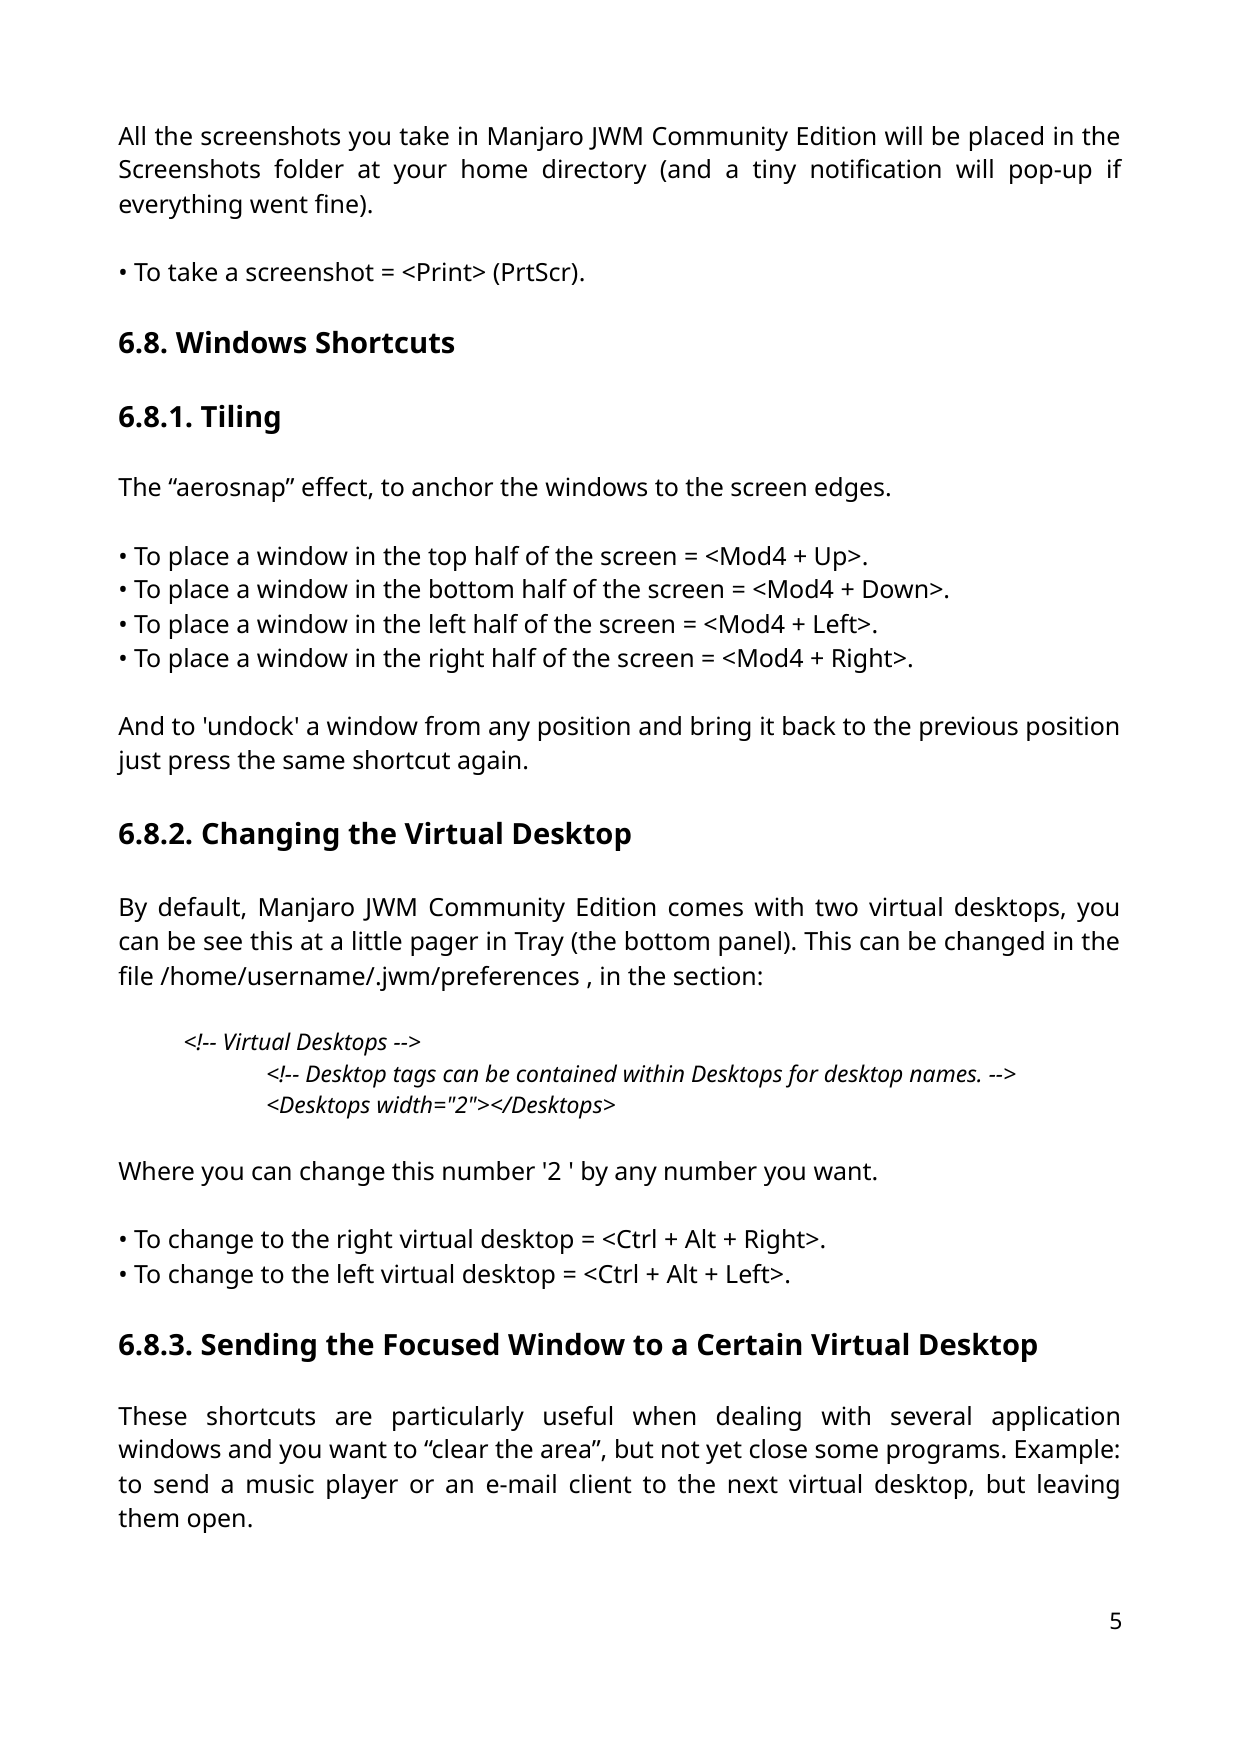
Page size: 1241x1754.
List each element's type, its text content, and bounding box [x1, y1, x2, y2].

text • To change to the right virtual desktop = <Ctrl + Alt + Right>. [118, 1222, 1122, 1256]
text And to 'undock' a window from any position and bring it back to the previous position just press the same shortcut again. [118, 708, 1122, 777]
text • To change to the left virtual desktop = <Ctrl + Alt + Left>. [118, 1256, 1122, 1290]
subtitle 6.8.1. Tiling [118, 396, 1122, 436]
text • To place a window in the bottom half of the screen = <Mod4 + Down>. [118, 572, 1122, 606]
text • To place a window in the right half of the screen = <Mod4 + Right>. [118, 640, 1122, 674]
text All the screenshots you take in Manjaro JWM Community Edition will be placed in the Screenshots folder at your home directory (and a tiny notification will pop-up if everything went fine). [118, 118, 1122, 220]
text <!-- Virtual Desktops --> [177, 1026, 1122, 1057]
subtitle 6.8.2. Changing the Virtual Desktop [118, 813, 1122, 853]
text • To place a window in the left half of the screen = <Mod4 + Left>. [118, 606, 1122, 640]
text The “aerosnap” effect, to anchor the windows to the screen edges. [118, 470, 1122, 504]
subtitle 6.8.3. Sending the Focused Window to a Certain Virtual Desktop [118, 1324, 1122, 1364]
text These shortcuts are particularly useful when dealing with several application windows and you want to “clear the area”, but not yet close some programs. Example: to send a music player or an e-mail client to the next virtual desktop, but leaving them open. [118, 1398, 1122, 1534]
text <!-- Desktop tags can be contained within Desktops for desktop names. --> [177, 1057, 1122, 1089]
text Where you can change this number '2 ' by any number you want. [118, 1154, 1122, 1188]
text <Desktops width="2"></Desktops> [177, 1089, 1122, 1120]
text • To place a window in the top half of the screen = <Mod4 + Up>. [118, 538, 1122, 572]
subtitle 6.8. Windows Shortcuts [118, 322, 1122, 362]
text By default, Manjaro JWM Community Edition comes with two virtual desktops, you can be see this at a little pager in Tray (the bottom panel). This can be changed in the file /home/username/.jwm/preferences , in the section: [118, 890, 1122, 992]
text • To take a screenshot = <Print> (PrtScr). [118, 254, 1122, 288]
